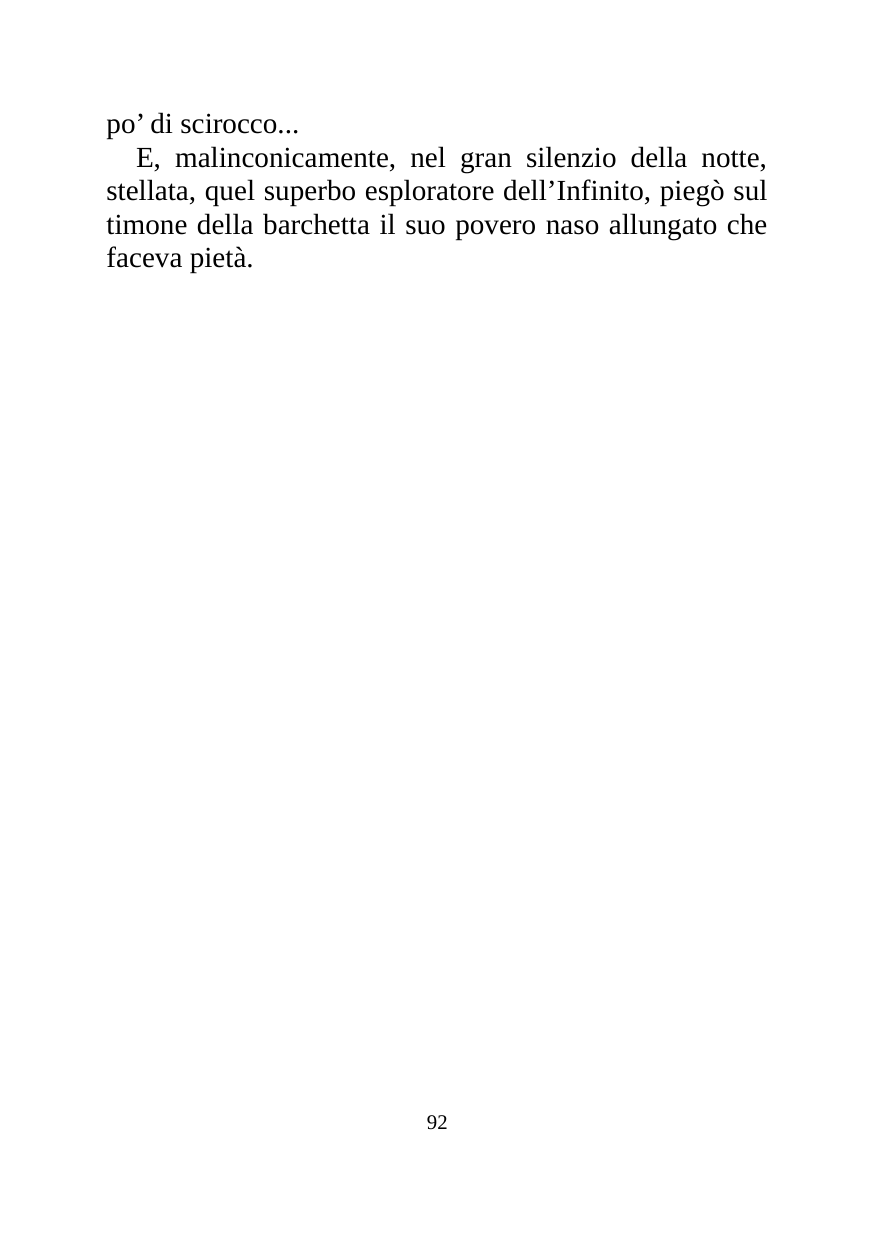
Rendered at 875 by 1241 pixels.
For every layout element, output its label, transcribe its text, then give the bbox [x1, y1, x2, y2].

text po’ di scirocco... [106, 106, 768, 140]
text E, malinconicamente, nel gran silenzio della notte, stellata, quel superbo esploratore dell’Infinito, piegò sul timone della barchetta il suo povero naso allungato che faceva pietà. [106, 140, 768, 274]
